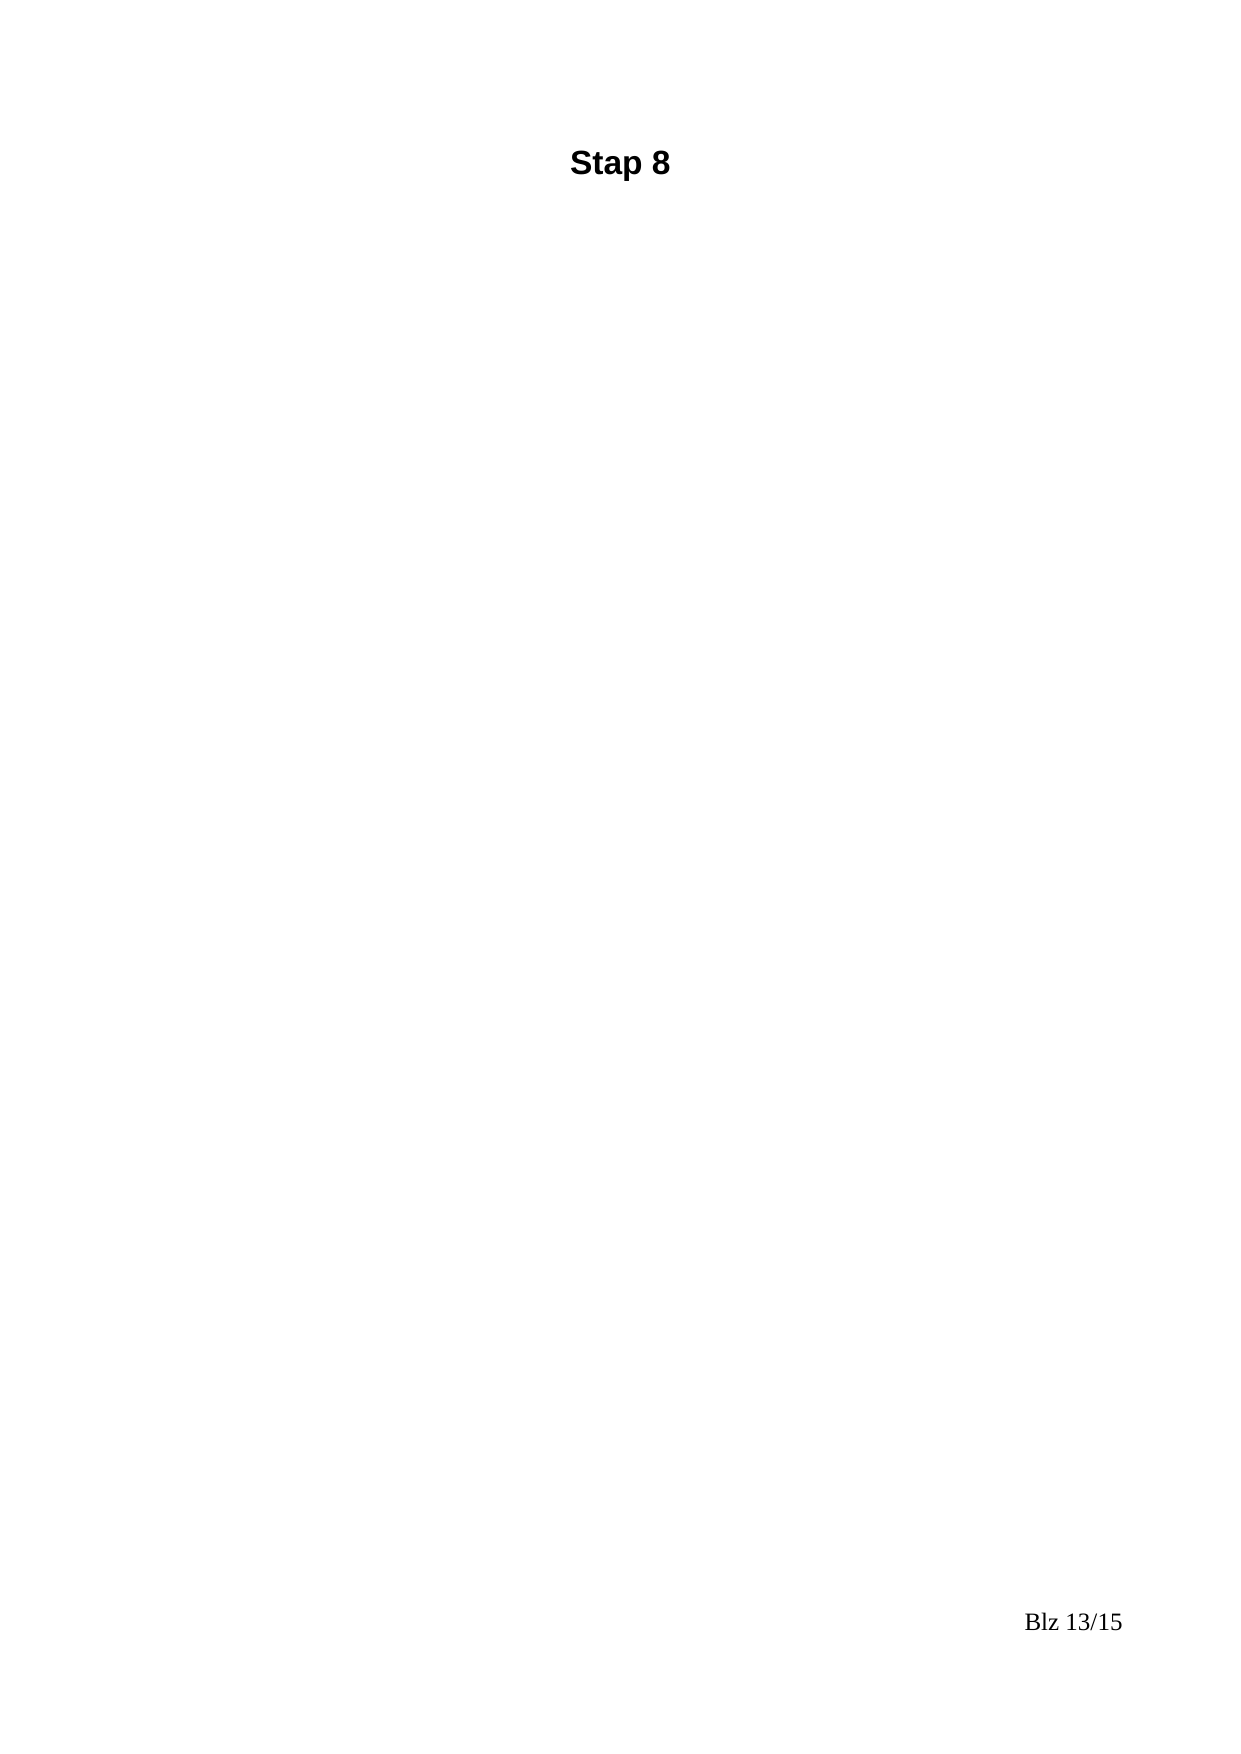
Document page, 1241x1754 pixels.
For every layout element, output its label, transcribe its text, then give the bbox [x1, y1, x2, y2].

subtitle Stap 8 [118, 143, 1122, 182]
